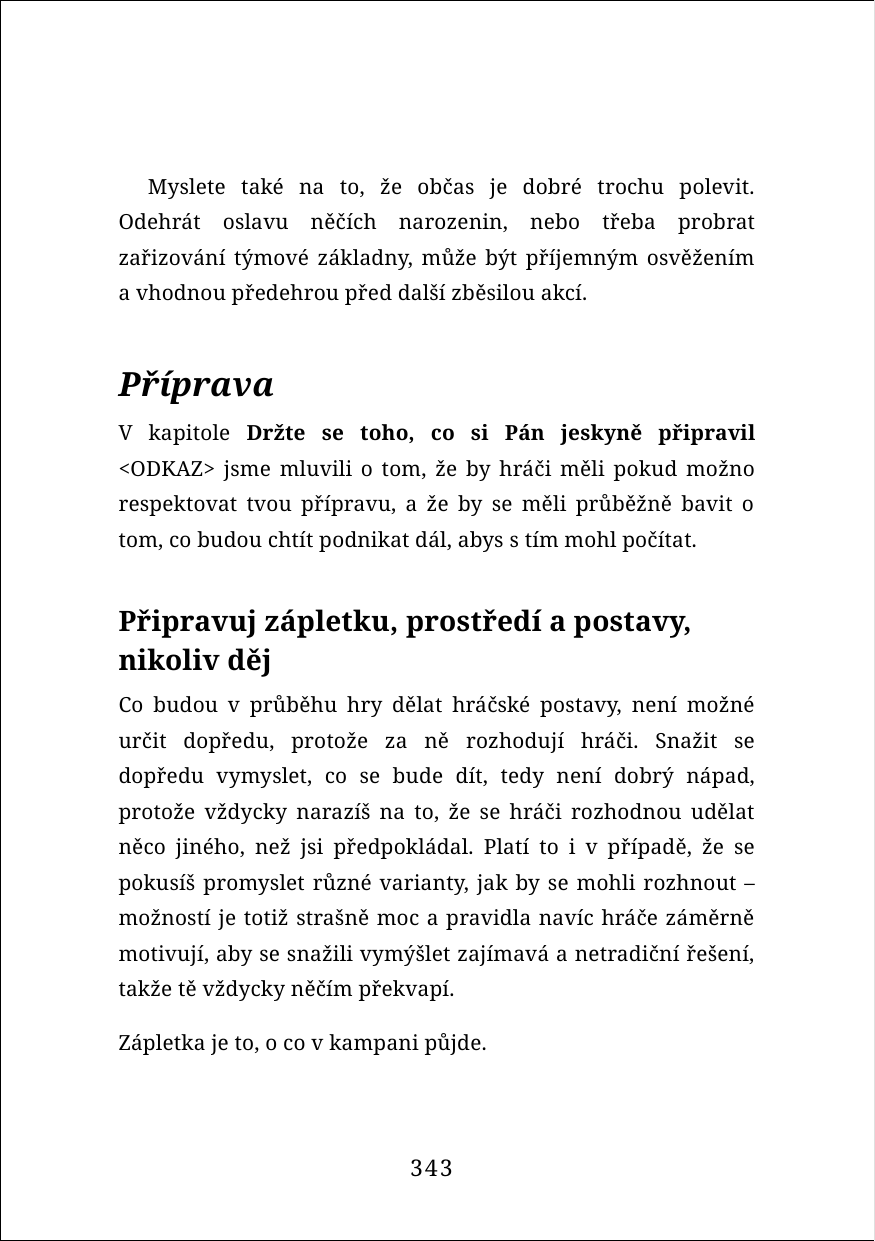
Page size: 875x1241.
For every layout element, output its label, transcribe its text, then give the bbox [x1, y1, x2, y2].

subtitle Příprava [118, 361, 756, 407]
text Zápletka je to, o co v kampani půjde. [118, 1028, 756, 1056]
subtitle Připravuj zápletku, prostředí a postavy, nikoliv děj [118, 602, 756, 678]
text V kapitole Držte se toho, co si Pán jeskyně připravil <ODKAZ> jsme mluvili o tom, že by hráči měli pokud možno respektovat tvou přípravu, a že by se měli průběžně bavit o tom, co budou chtít podnikat dál, abys s tím mohl počítat. [118, 418, 756, 553]
text Myslete také na to, že občas je dobré trochu polevit. Odehrát oslavu něčích narozenin, nebo třeba probrat zařizování týmové základny, může být příjemným osvěžením a vhodnou předehrou před další zběsilou akcí. [118, 172, 756, 307]
text Co budou v průběhu hry dělat hráčské postavy, není možné určit dopředu, protože za ně rozhodují hráči. Snažit se dopředu vymyslet, co se bude dít, tedy není dobrý nápad, protože vždycky narazíš na to, že se hráči rozhodnou udělat něco jiného, než jsi předpokládal. Platí to i v případě, že se pokusíš promyslet různé varianty, jak by se mohli rozhnout – možností je totiž strašně moc a pravidla navíc hráče záměrně motivují, aby se snažili vymýšlet zajímavá a netradiční řešení, takže tě vždycky něčím překvapí. [118, 690, 756, 1003]
